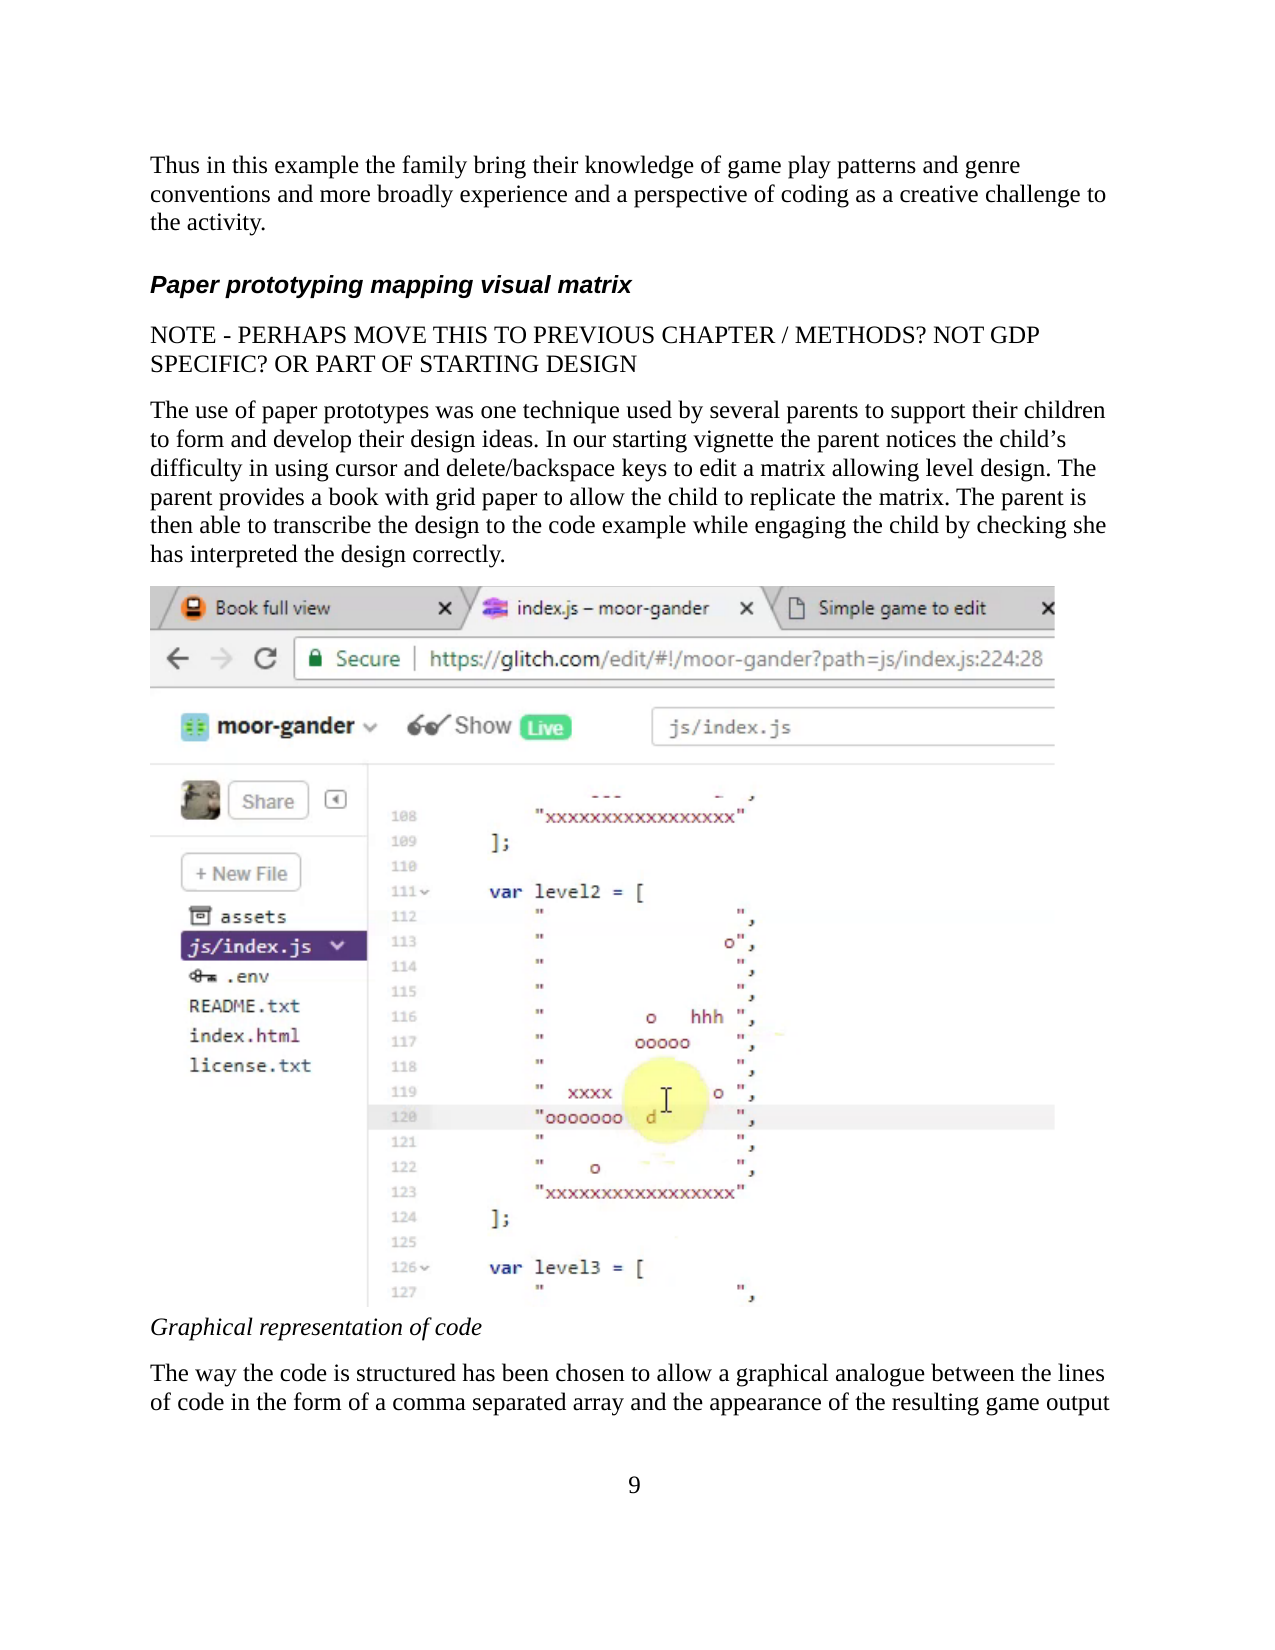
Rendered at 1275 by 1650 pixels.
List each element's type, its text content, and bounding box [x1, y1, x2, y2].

text Thus in this example the family bring their knowledge of game play patterns and genre conventions and more broadly experience and a perspective of coding as a creative challenge to the activity. [150, 150, 1125, 236]
text Graphical representation of code [150, 1307, 1125, 1341]
text NOTE - PERHAPS MOVE THIS TO PREVIOUS CHAPTER / METHODS? NOT GDP SPECIFIC? OR PART OF STARTING DESIGN [150, 320, 1125, 378]
picture [150, 586, 1055, 1307]
text The use of paper prototypes was one technique used by several parents to support their children to form and develop their design ideas. In our starting vignette the parent notices the child’s difficulty in using cursor and delete/backspace keys to edit a matrix allowing level design. The parent provides a book with grid paper to allow the child to replicate the matrix. The parent is then able to transcribe the design to the code example while engaging the child by checking she has interpreted the design correctly. [150, 396, 1125, 568]
subtitle Paper prototyping mapping visual matrix [150, 270, 1125, 299]
text The way the code is structured has been chosen to allow a graphical analogue between the lines of code in the form of a comma separated array and the appearance of the resulting game output [150, 1358, 1125, 1416]
